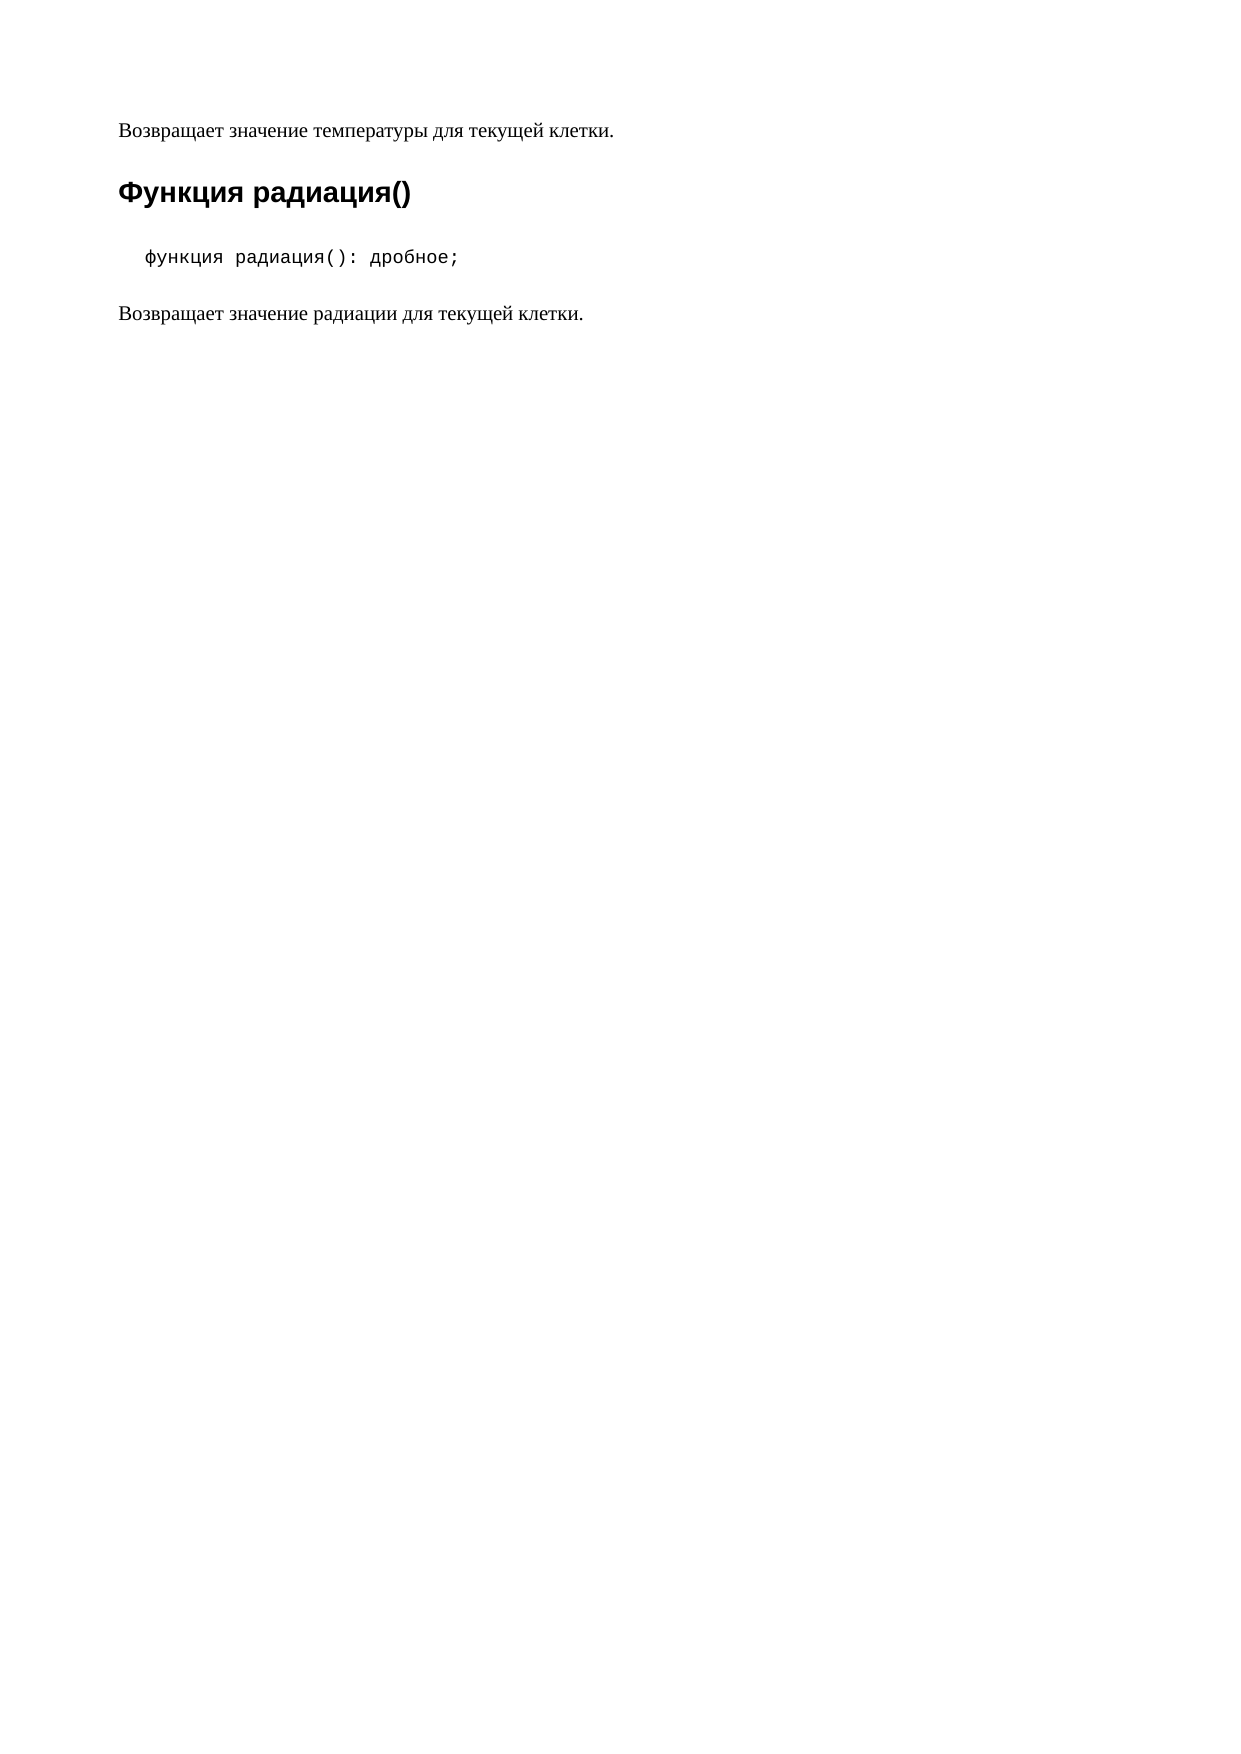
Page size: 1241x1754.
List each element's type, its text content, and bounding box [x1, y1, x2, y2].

subtitle Функция радиация() [118, 175, 1122, 208]
text функция радиация(): дробное; [136, 239, 1104, 278]
text Возвращает значение радиации для текущей клетки. [118, 301, 1122, 325]
text Возвращает значение температуры для текущей клетки. [118, 118, 1122, 142]
